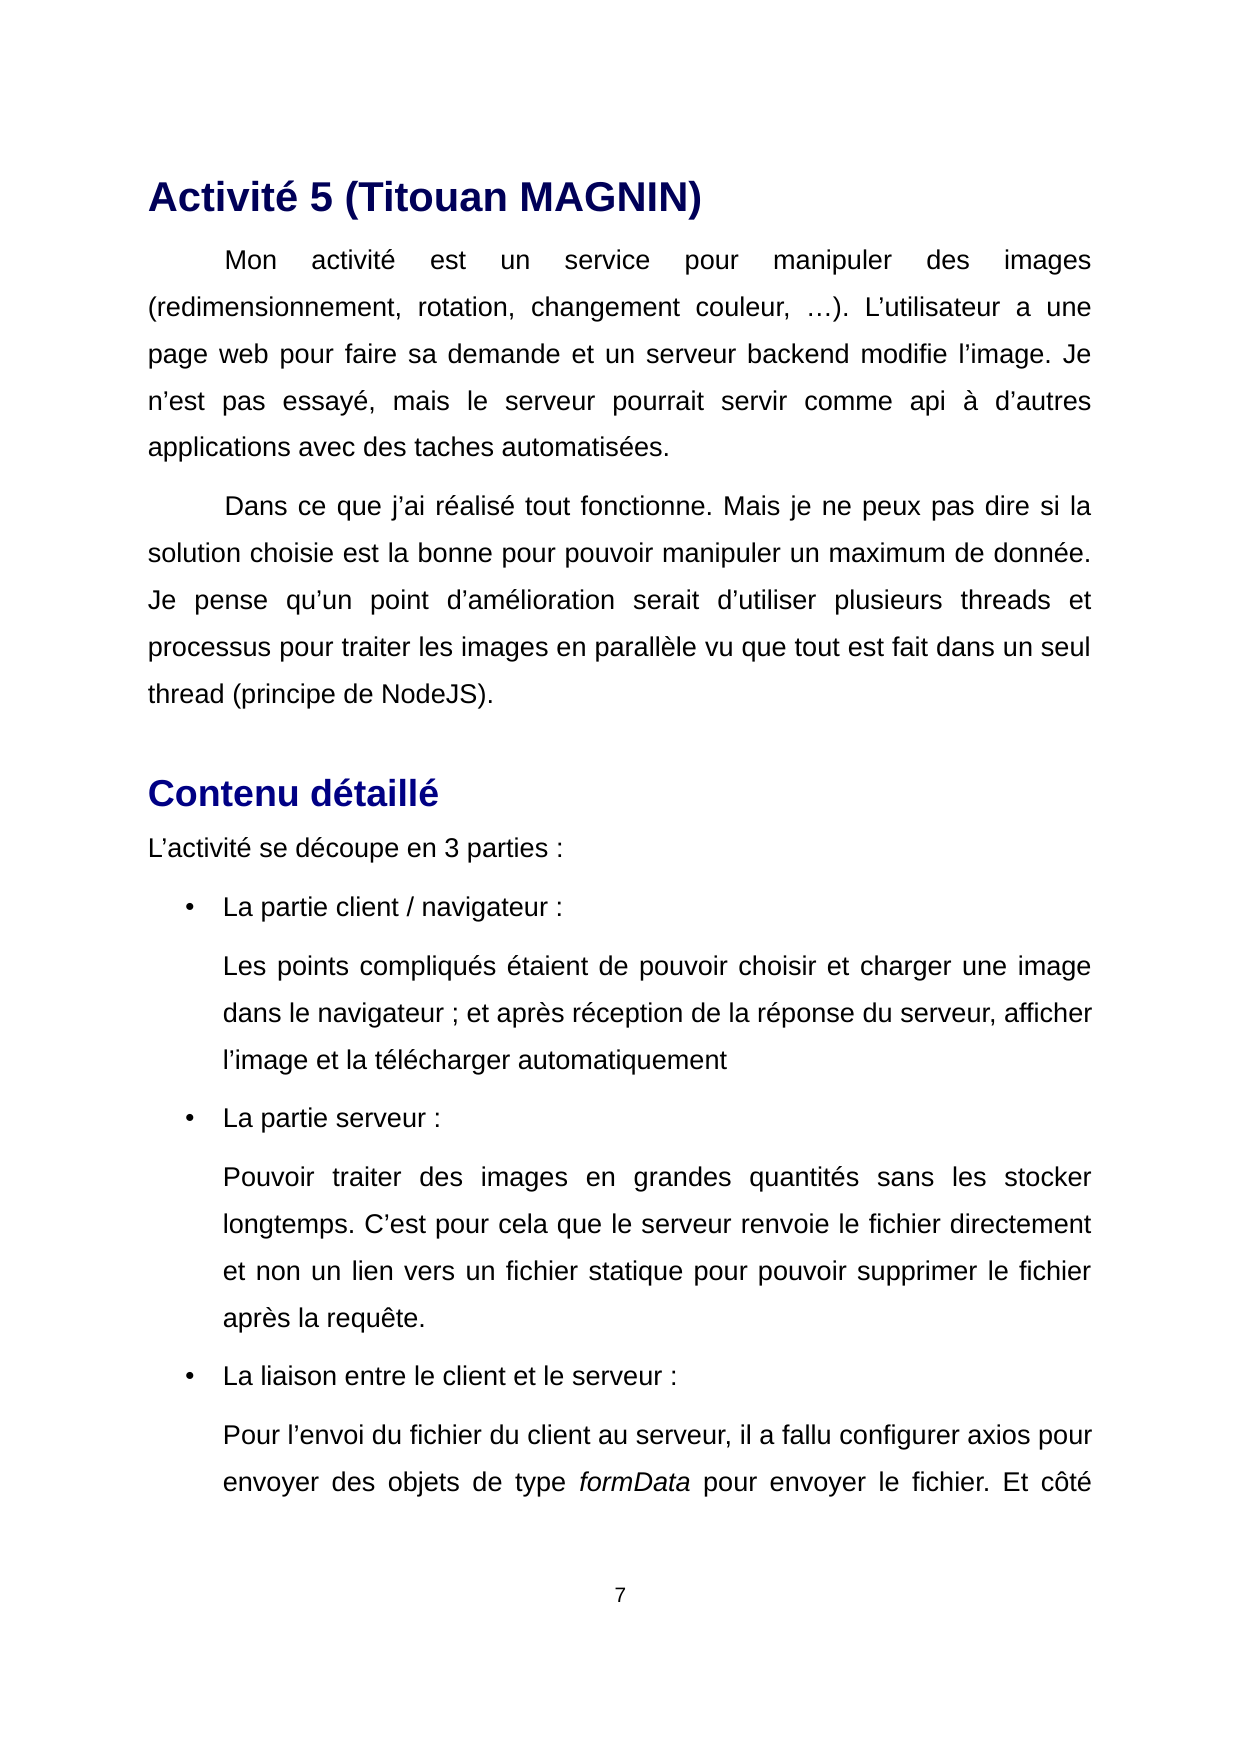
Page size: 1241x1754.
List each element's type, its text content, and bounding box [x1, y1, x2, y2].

text Mon activité est un service pour manipuler des images (redimensionnement, rotation, changement couleur, …). L’utilisateur a une page web pour faire sa demande et un serveur backend modifie l’image. Je n’est pas essayé, mais le serveur pourrait servir comme api à d’autres applications avec des taches automatisées. [148, 244, 1093, 463]
list La partie client / navigateur : [185, 891, 1093, 922]
list Pouvoir traiter des images en grandes quantités sans les stocker longtemps. C’est pour cela que le serveur renvoie le fichier directement et non un lien vers un fichier statique pour pouvoir supprimer le fichier après la requête. [185, 1161, 1093, 1333]
list Les points compliqués étaient de pouvoir choisir et charger une image dans le navigateur ; et après réception de la réponse du serveur, afficher l’image et la télécharger automatiquement [185, 950, 1093, 1075]
text L’activité se découpe en 3 parties : [148, 832, 1093, 864]
subtitle Activité 5 (Titouan MAGNIN) [148, 172, 1093, 220]
text Dans ce que j’ai réalisé tout fonctionne. Mais je ne peux pas dire si la solution choisie est la bonne pour pouvoir manipuler un maximum de donnée. Je pense qu’un point d’amélioration serait d’utiliser plusieurs threads et processus pour traiter les images en parallèle vu que tout est fait dans un seul thread (principe de NodeJS). [148, 490, 1093, 709]
subtitle Contenu détaillé [148, 772, 1093, 815]
list La partie serveur : [185, 1102, 1093, 1134]
list La liaison entre le client et le serveur : [185, 1360, 1093, 1392]
list Pour l’envoi du fichier du client au serveur, il a fallu configurer axios pour envoyer des objets de type formData pour envoyer le fichier. Et côté [185, 1419, 1093, 1497]
